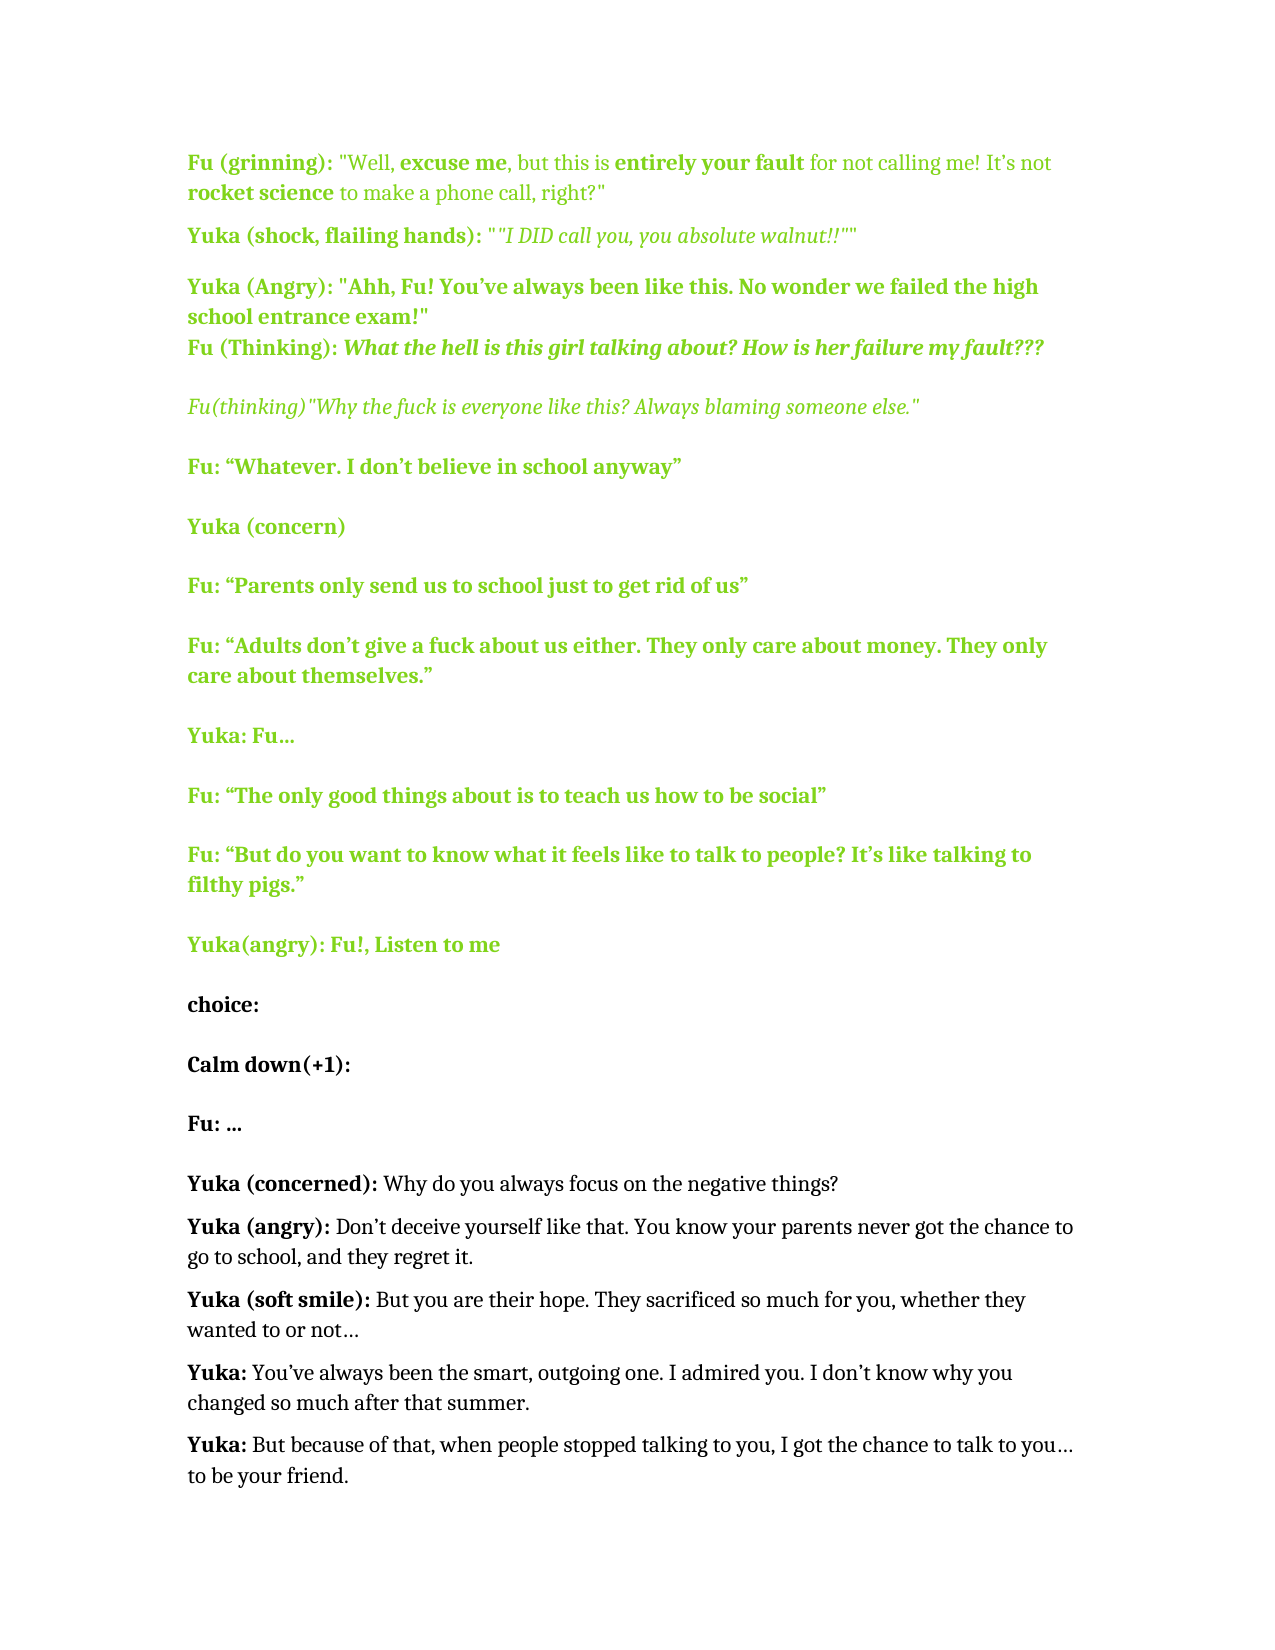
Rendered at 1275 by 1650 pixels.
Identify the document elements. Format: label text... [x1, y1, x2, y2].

text Yuka (concern) [187, 513, 1087, 540]
text Yuka: But because of that, when people stopped talking to you, I got the chance to talk to you… to be your friend. [187, 1432, 1087, 1489]
text Calm down(+1): [187, 1051, 1087, 1078]
text Yuka(angry): Fu!, Listen to me [187, 932, 1087, 958]
text Fu: “But do you want to know what it feels like to talk to people? It’s like talking to filthy pigs.” [187, 842, 1087, 899]
text Fu: “Adults don’t give a fuck about us either. They only care about money. They only care about themselves.” [187, 633, 1087, 689]
text choice: [187, 992, 1087, 1018]
text Yuka: Fu… [187, 723, 1087, 749]
text Fu: … [187, 1111, 1087, 1137]
text Fu: “Parents only send us to school just to get rid of us” [187, 573, 1087, 599]
text Fu: “The only good things about is to teach us how to be social” [187, 782, 1087, 809]
text Yuka (angry): Don’t deceive yourself like that. You know your parents never got the chance to go to school, and they regret it. [187, 1213, 1087, 1270]
text Yuka (Angry): "Ahh, Fu! You’ve always been like this. No wonder we failed the high school entrance exam!" Fu (Thinking): What the hell is this girl talking about? How is her failure my fault??? [187, 274, 1087, 361]
text Fu(thinking)"Why the fuck is everyone like this? Always blaming someone else." [187, 394, 1087, 420]
text Fu (grinning): "Well, excuse me, but this is entirely your fault for not calling me! It’s not rocket science to make a phone call, right?" [187, 150, 1087, 207]
text Fu: “Whatever. I don’t believe in school anyway” [187, 454, 1087, 480]
text Yuka (shock, flailing hands): ""I DID call you, you absolute walnut!!"" [187, 223, 1087, 249]
text Yuka (concerned): Why do you always focus on the negative things? [187, 1171, 1087, 1197]
text Yuka (soft smile): But you are their hope. They sacrificed so much for you, whether they wanted to or not… [187, 1286, 1087, 1343]
text Yuka: You’ve always been the smart, outgoing one. I admired you. I don’t know why you changed so much after that summer. [187, 1359, 1087, 1416]
